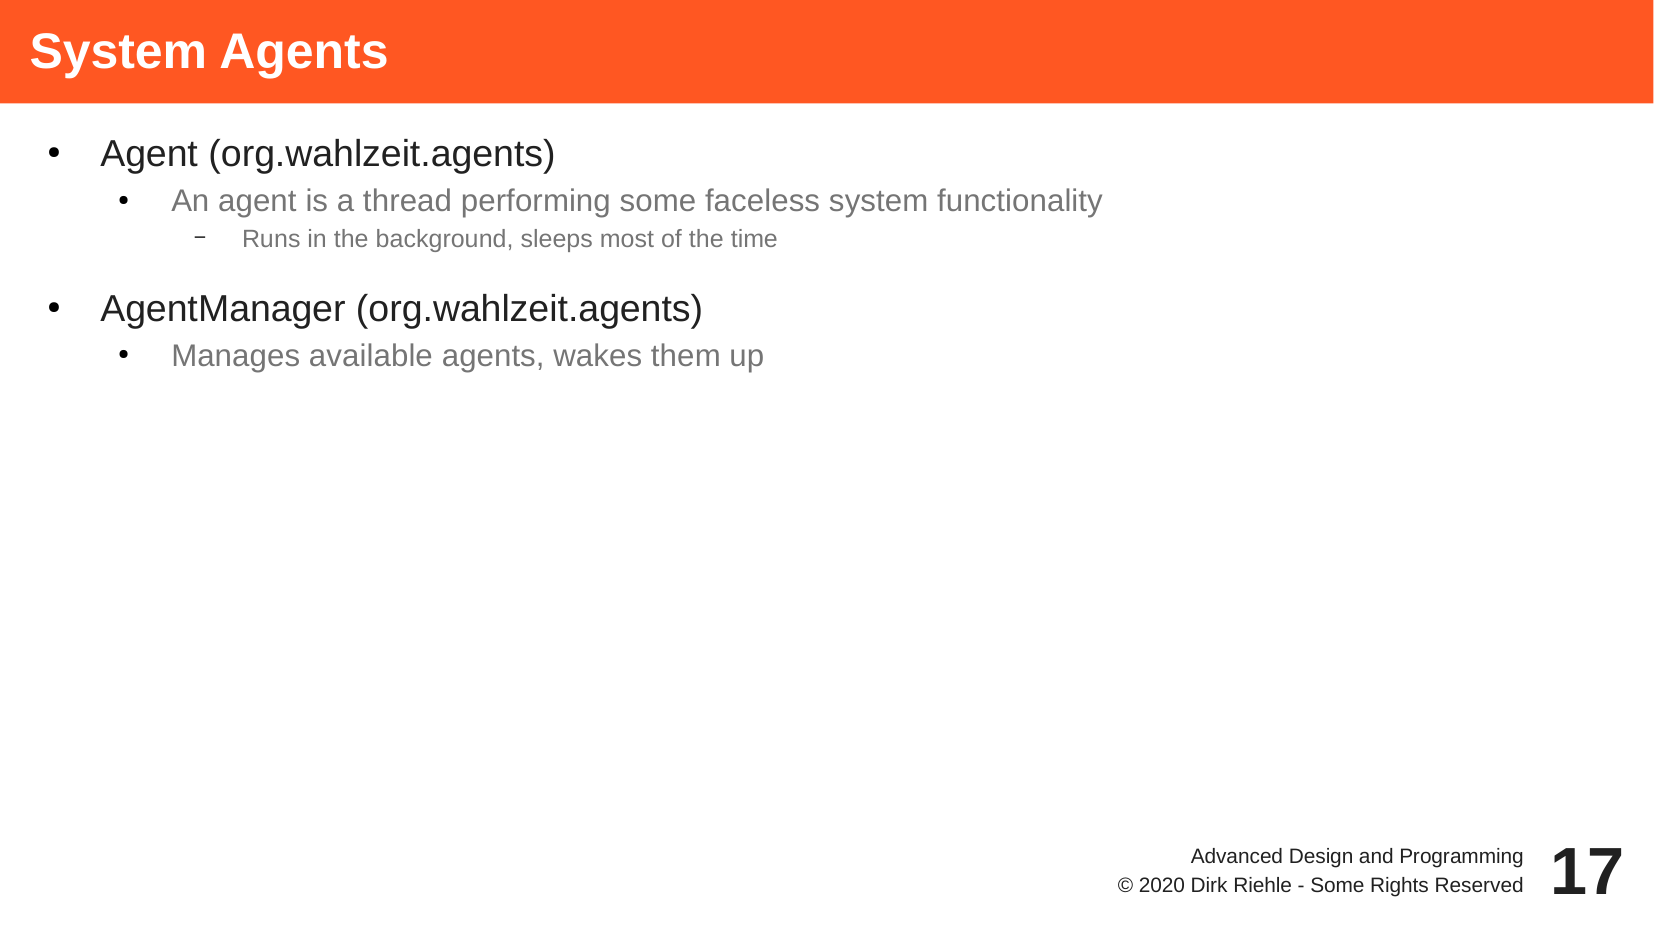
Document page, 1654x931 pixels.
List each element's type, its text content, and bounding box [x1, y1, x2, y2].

list Agent (org.wahlzeit.agents) An agent is a thread performing some faceless system functionality Runs in the background, sleeps most of the time AgentManager (org.wahlzeit.agents) Manages available agents, wakes them up [29, 132, 1625, 813]
title System Agents [0, 0, 1654, 104]
